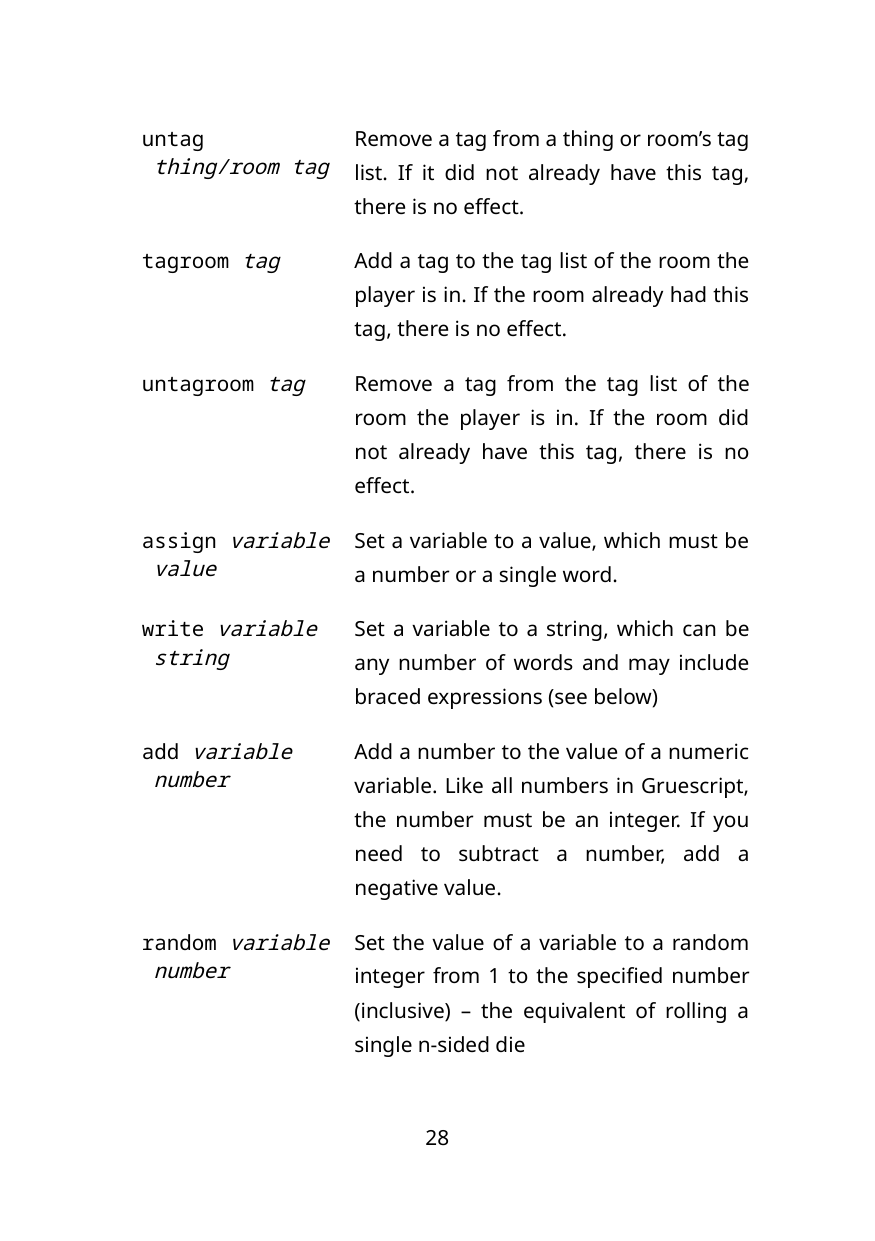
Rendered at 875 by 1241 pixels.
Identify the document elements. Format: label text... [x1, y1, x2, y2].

table_cell untag thing/room tag [118, 118, 348, 241]
table_cell add variable number [118, 731, 348, 922]
table_cell Remove a tag from the tag list of the room the player is in. If the room did not already have this tag, there is no effect. [348, 363, 756, 520]
table_cell untagroom tag [118, 363, 348, 520]
table_cell Set a variable to a string, which can be any number of words and may include braced expressions (see below) [348, 609, 756, 731]
table_cell write variable string [118, 609, 348, 731]
table_cell Remove a tag from a thing or room’s tag list. If it did not already have this tag, there is no effect. [348, 118, 756, 241]
table_cell Add a number to the value of a numeric variable. Like all numbers in Gruescript, the number must be an integer. If you need to subtract a number, add a negative value. [348, 731, 756, 922]
table_cell random variable number [118, 922, 348, 1078]
table_cell Set the value of a variable to a random integer from 1 to the specified number (inclusive) – the equivalent of rolling a single n-sided die [348, 922, 756, 1078]
table_cell tagroom tag [118, 241, 348, 363]
table_cell Set a variable to a value, which must be a number or a single word. [348, 520, 756, 608]
table_cell Add a tag to the tag list of the room the player is in. If the room already had this tag, there is no effect. [348, 241, 756, 363]
table_cell assign variable value [118, 520, 348, 608]
